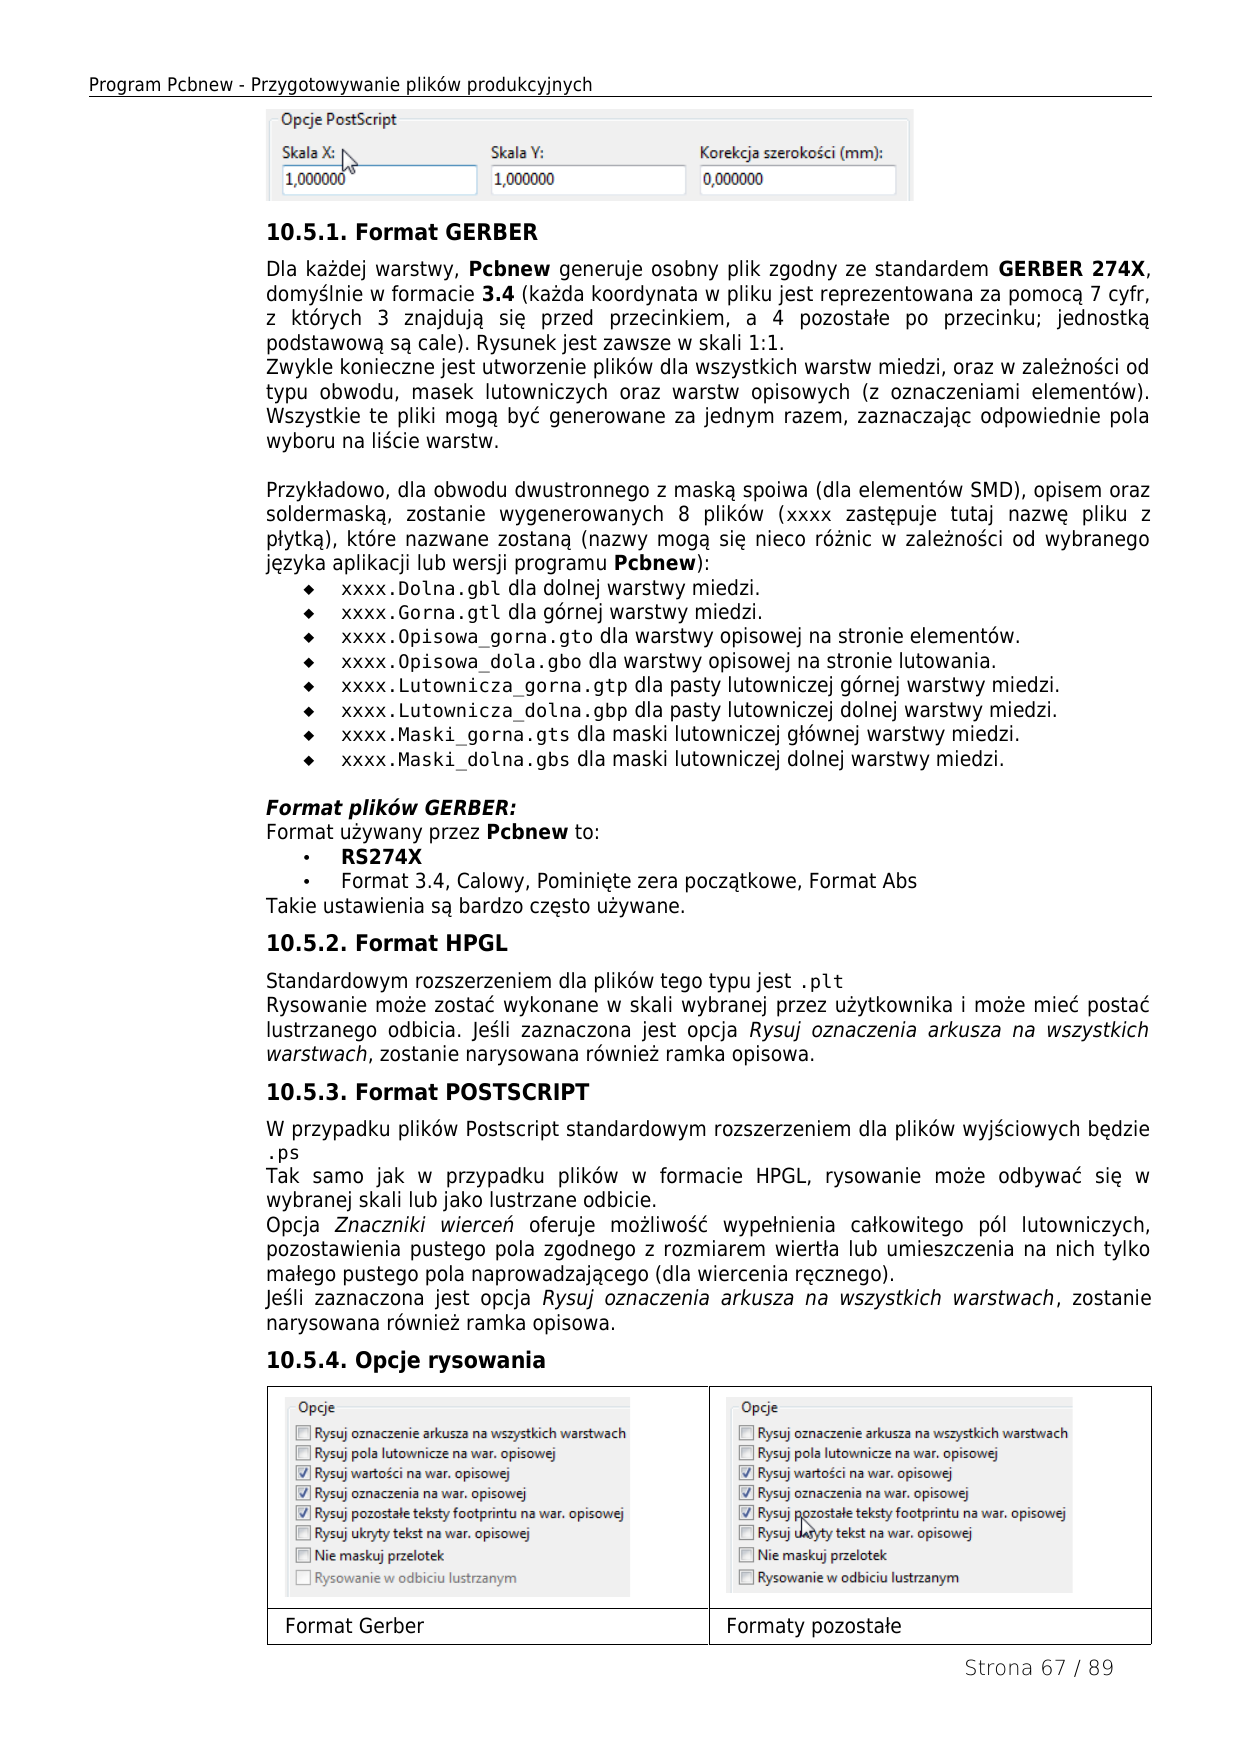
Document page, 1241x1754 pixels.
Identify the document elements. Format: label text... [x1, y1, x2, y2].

text Format używany przez Pcbnew to: [266, 820, 1152, 845]
text Takie ustawienia są bardzo często używane. [266, 894, 1152, 918]
list xxxx.Gorna.gtl dla górnej warstwy miedzi. [303, 600, 1152, 624]
picture [726, 1397, 1073, 1593]
table_cell Format Gerber [268, 1609, 708, 1644]
table_cell Formaty pozostałe [710, 1609, 1151, 1644]
subtitle Format POSTSCRIPT [266, 1078, 1152, 1105]
text Tak samo jak w przypadku plików w formacie HPGL, rysowanie może odbywać się w wybranej skali lub jako lustrzane odbicie. [266, 1164, 1152, 1213]
text Zwykle konieczne jest utworzenie plików dla wszystkich warstw miedzi, oraz w zależności od typu obwodu, masek lutowniczych oraz warstw opisowych (z oznaczeniami elementów). Wszystkie te pliki mogą być generowane za jednym razem, zaznaczając odpowiednie pola wyboru na liście warstw. [266, 355, 1152, 453]
list Format 3.4, Calowy, Pominięte zera początkowe, Format Abs [303, 869, 1152, 894]
list RS274X [303, 845, 1152, 869]
text Format plików GERBER: [266, 796, 1152, 820]
text Jeśli zaznaczona jest opcja Rysuj oznaczenia arkusza na wszystkich warstwach, zostanie narysowana również ramka opisowa. [266, 1286, 1152, 1335]
list xxxx.Opisowa_gorna.gto dla warstwy opisowej na stronie elementów. [303, 624, 1152, 649]
picture [265, 109, 914, 201]
text Standardowym rozszerzeniem dla plików tego typu jest .plt [266, 969, 1152, 993]
table_header [710, 1387, 1151, 1608]
text Opcja Znaczniki wierceń oferuje możliwość wypełnienia całkowitego pól lutowniczych, pozostawienia pustego pola zgodnego z rozmiarem wiertła lub umieszczenia na nich tylko małego pustego pola naprowadzającego (dla wiercenia ręcznego). [266, 1213, 1152, 1286]
text Rysowanie może zostać wykonane w skali wybranej przez użytkownika i może mieć postać lustrzanego odbicia. Jeśli zaznaczona jest opcja Rysuj oznaczenia arkusza na wszystkich warstwach, zostanie narysowana również ramka opisowa. [266, 993, 1152, 1067]
text Przykładowo, dla obwodu dwustronnego z maską spoiwa (dla elementów SMD), opisem oraz soldermaską, zostanie wygenerowanych 8 plików (xxxx zastępuje tutaj nazwę pliku z płytką), które nazwane zostaną (nazwy mogą się nieco różnic w zależności od wybranego języka aplikacji lub wersji programu Pcbnew): [266, 478, 1152, 576]
picture [284, 1397, 631, 1597]
list xxxx.Opisowa_dola.gbo dla warstwy opisowej na stronie lutowania. [303, 649, 1152, 673]
table_header [268, 1387, 708, 1608]
subtitle Format GERBER [266, 218, 1152, 246]
text W przypadku plików Postscript standardowym rozszerzeniem dla plików wyjściowych będzie .ps [266, 1117, 1152, 1164]
text Dla każdej warstwy, Pcbnew generuje osobny plik zgodny ze standardem GERBER 274X, domyślnie w formacie 3.4 (każda koordynata w pliku jest reprezentowana za pomocą 7 cyfr, z których 3 znajdują się przed przecinkiem, a 4 pozostałe po przecinku; jednostką podstawową są cale). Rysunek jest zawsze w skali 1:1. [266, 257, 1152, 355]
list xxxx.Dolna.gbl dla dolnej warstwy miedzi. [303, 576, 1152, 600]
subtitle Opcje rysowania [266, 1347, 1152, 1374]
list xxxx.Lutownicza_dolna.gbp dla pasty lutowniczej dolnej warstwy miedzi. [303, 698, 1152, 722]
subtitle Format HPGL [266, 930, 1152, 957]
list xxxx.Maski_dolna.gbs dla maski lutowniczej dolnej warstwy miedzi. [303, 747, 1152, 771]
list xxxx.Lutownicza_gorna.gtp dla pasty lutowniczej górnej warstwy miedzi. [303, 673, 1152, 698]
list xxxx.Maski_gorna.gts dla maski lutowniczej głównej warstwy miedzi. [303, 722, 1152, 747]
